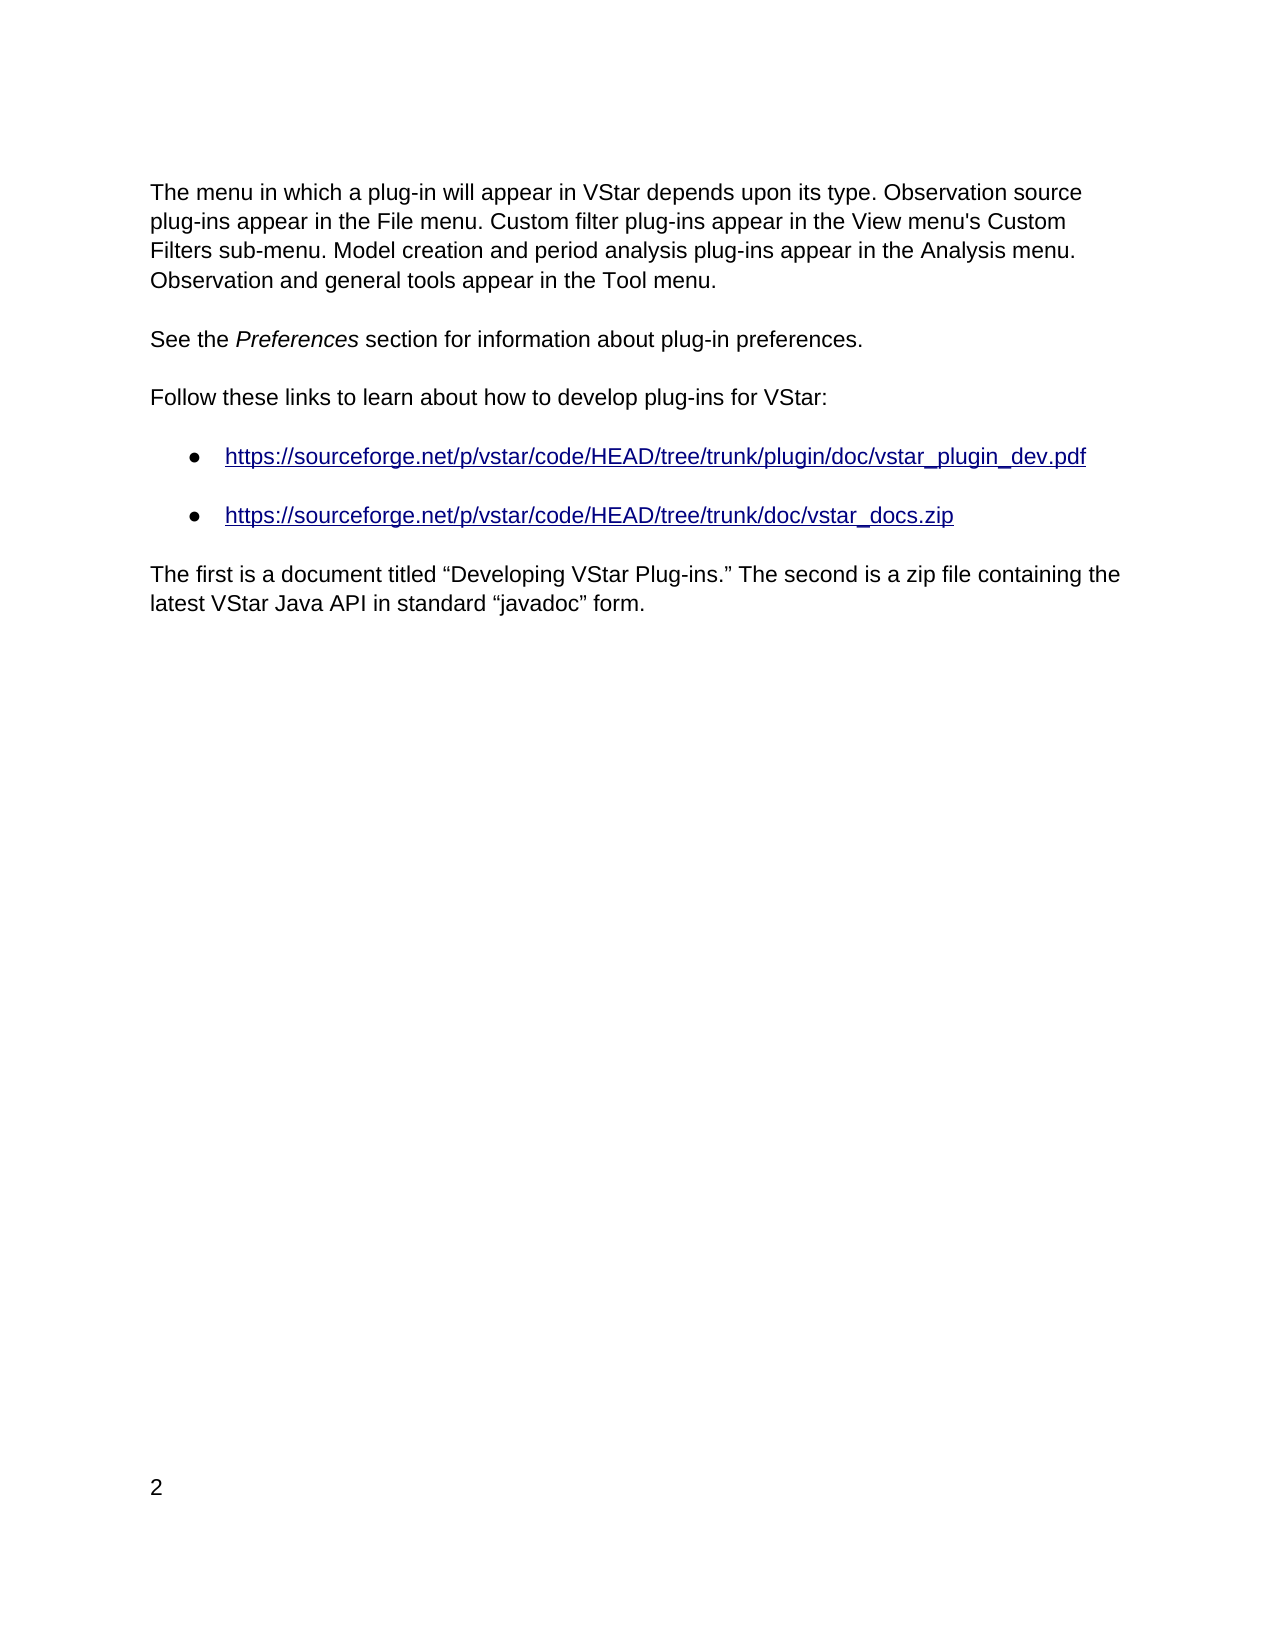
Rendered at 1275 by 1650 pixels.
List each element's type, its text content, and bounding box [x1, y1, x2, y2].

text Follow these links to learn about how to develop plug-ins for VStar: [150, 385, 1125, 411]
text The first is a document titled “Developing VStar Plug-ins.” The second is a zip file containing the latest VStar Java API in standard “javadoc” form. [150, 561, 1125, 616]
list https://sourceforge.net/p/vstar/code/HEAD/tree/trunk/plugin/doc/vstar_plugin_dev.pdf [187, 444, 1125, 469]
text The menu in which a plug-in will appear in VStar depends upon its type. Observation source plug-ins appear in the File menu. Custom filter plug-ins appear in the View menu's Custom Filters sub-menu. Model creation and period analysis plug-ins appear in the Analysis menu. Observation and general tools appear in the Tool menu. [150, 179, 1125, 293]
text See the Preferences section for information about plug-in preferences. [150, 326, 1125, 352]
list https://sourceforge.net/p/vstar/code/HEAD/tree/trunk/doc/vstar_docs.zip [187, 502, 1125, 528]
